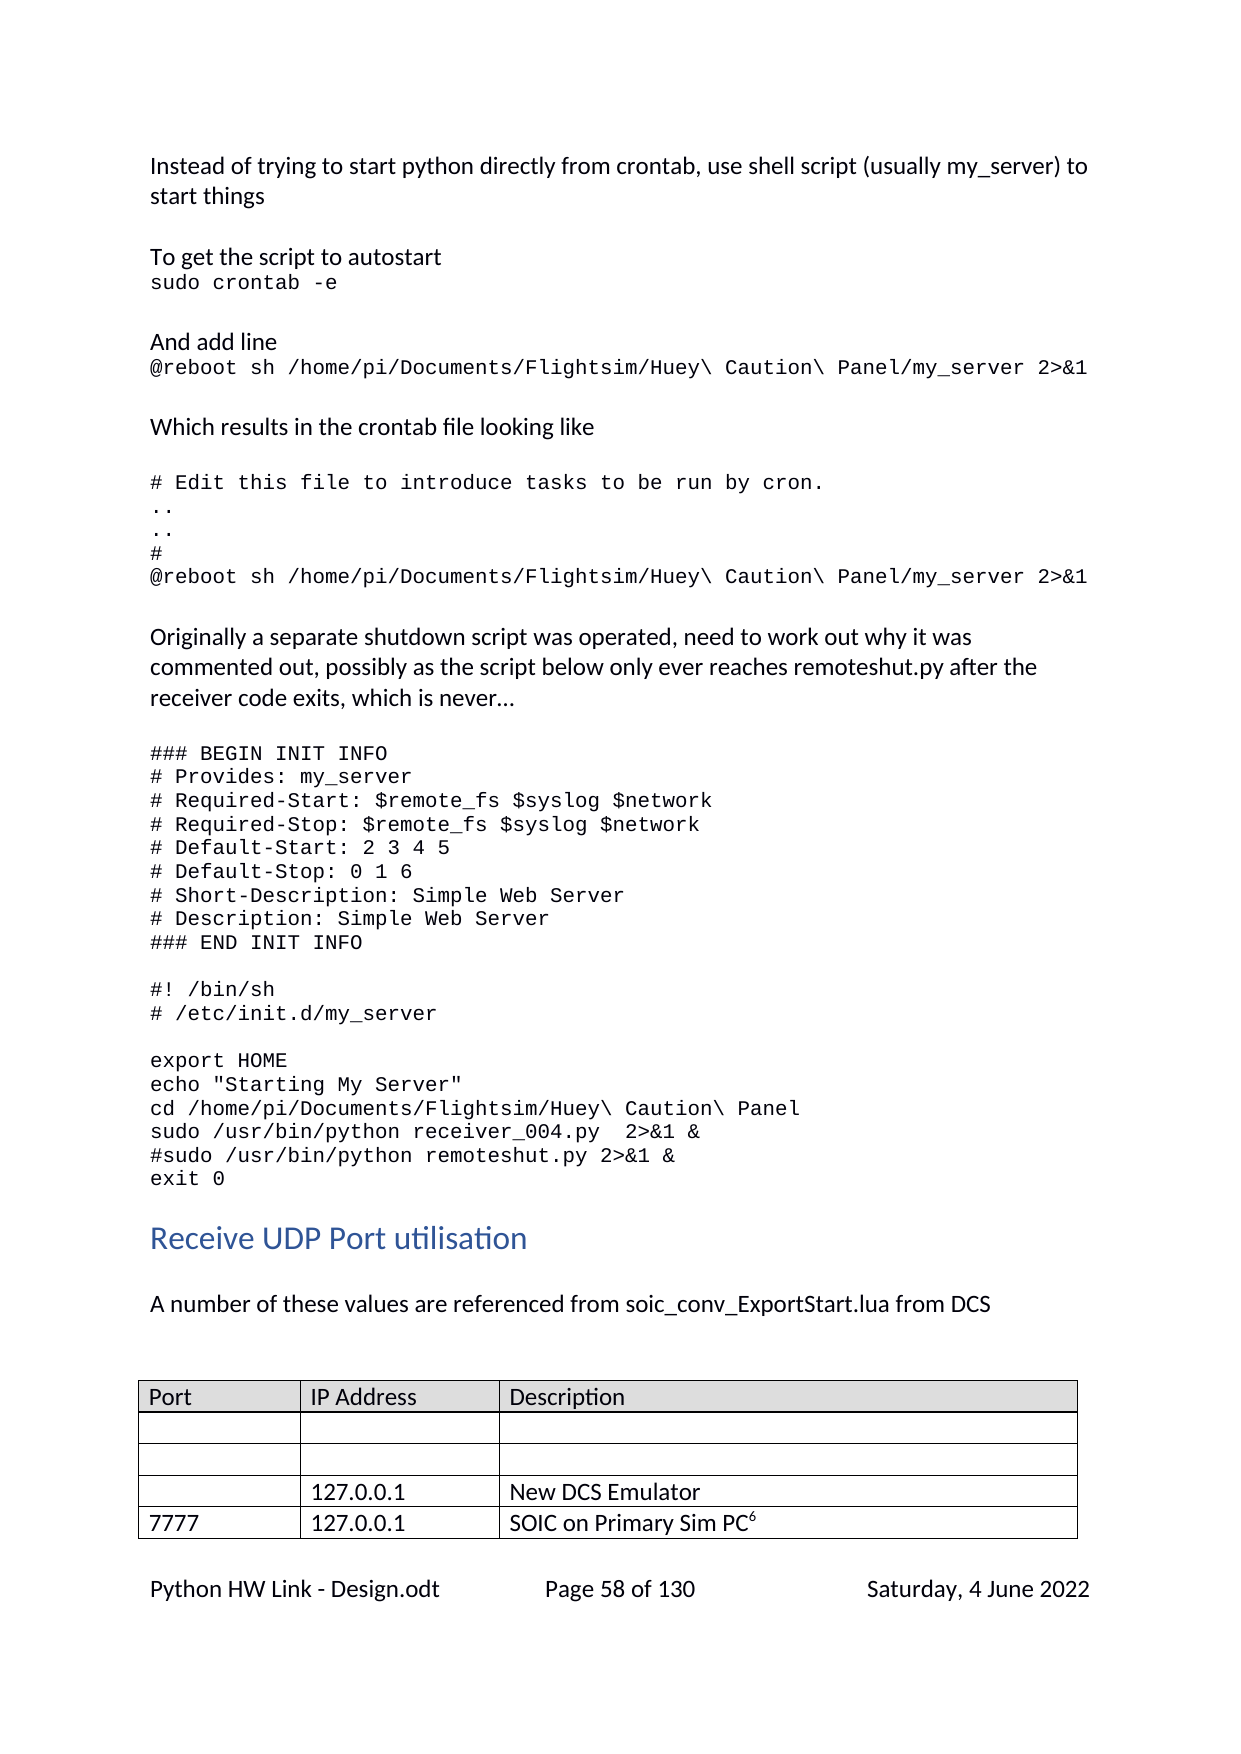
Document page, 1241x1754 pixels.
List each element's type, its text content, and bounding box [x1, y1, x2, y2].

text .. [150, 519, 1090, 543]
table_cell [139, 1476, 300, 1506]
text #! /bin/sh [150, 979, 1090, 1003]
text Which results in the crontab file looking like [150, 411, 1090, 441]
text Instead of trying to start python directly from crontab, use shell script (usually my_server) to [150, 150, 1090, 181]
text echo "Starting My Server" [150, 1074, 1090, 1097]
text A number of these values are referenced from soic_conv_ExportStart.lua from DCS [150, 1288, 1090, 1319]
table_header IP Address [301, 1381, 499, 1411]
text sudo /usr/bin/python receiver_004.py 2>&1 & [150, 1121, 1090, 1145]
text start things [150, 181, 1090, 211]
text .. [150, 496, 1090, 519]
text # Description: Simple Web Server [150, 908, 1090, 932]
table_cell [301, 1444, 499, 1474]
table_cell [139, 1413, 300, 1443]
text export HOME [150, 1050, 1090, 1074]
text Originally a separate shutdown script was operated, need to work out why it was commented out, possibly as the script below only ever reaches remoteshut.py after the receiver code exits, which is never… [150, 621, 1090, 712]
table_cell 127.0.0.1 [301, 1476, 499, 1506]
table_cell [500, 1444, 1077, 1474]
text # Default-Start: 2 3 4 5 [150, 837, 1090, 861]
text # Default-Stop: 0 1 6 [150, 861, 1090, 885]
text # Edit this file to introduce tasks to be run by cron. [150, 472, 1090, 496]
table_cell [500, 1413, 1077, 1443]
table_cell [301, 1413, 499, 1443]
text @reboot sh /home/pi/Documents/Flightsim/Huey\ Caution\ Panel/my_server 2>&1 [150, 357, 1090, 380]
table_header Port [139, 1381, 300, 1411]
table_cell 7777 [139, 1507, 300, 1538]
text sudo crontab -e [150, 272, 1090, 296]
text # Provides: my_server [150, 766, 1090, 790]
text To get the script to autostart [150, 242, 1090, 272]
table_cell [139, 1444, 300, 1474]
text And add line [150, 326, 1090, 357]
table_header Description [500, 1381, 1077, 1411]
text @reboot sh /home/pi/Documents/Flightsim/Huey\ Caution\ Panel/my_server 2>&1 [150, 567, 1090, 590]
text ### END INIT INFO [150, 932, 1090, 956]
text # Required-Stop: $remote_fs $syslog $network [150, 814, 1090, 837]
text cd /home/pi/Documents/Flightsim/Huey\ Caution\ Panel [150, 1097, 1090, 1121]
text # Required-Start: $remote_fs $syslog $network [150, 790, 1090, 814]
text # [150, 543, 1090, 567]
text # /etc/init.d/my_server [150, 1003, 1090, 1027]
subtitle Receive UDP Port utilisation [150, 1217, 1090, 1258]
text exit 0 [150, 1168, 1090, 1192]
table_cell 127.0.0.1 [301, 1507, 499, 1538]
table_cell SOIC on Primary Sim PC [500, 1507, 1077, 1538]
text #sudo /usr/bin/python remoteshut.py 2>&1 & [150, 1145, 1090, 1168]
text # Short-Description: Simple Web Server [150, 885, 1090, 908]
text ### BEGIN INIT INFO [150, 743, 1090, 766]
table_cell New DCS Emulator [500, 1476, 1077, 1506]
